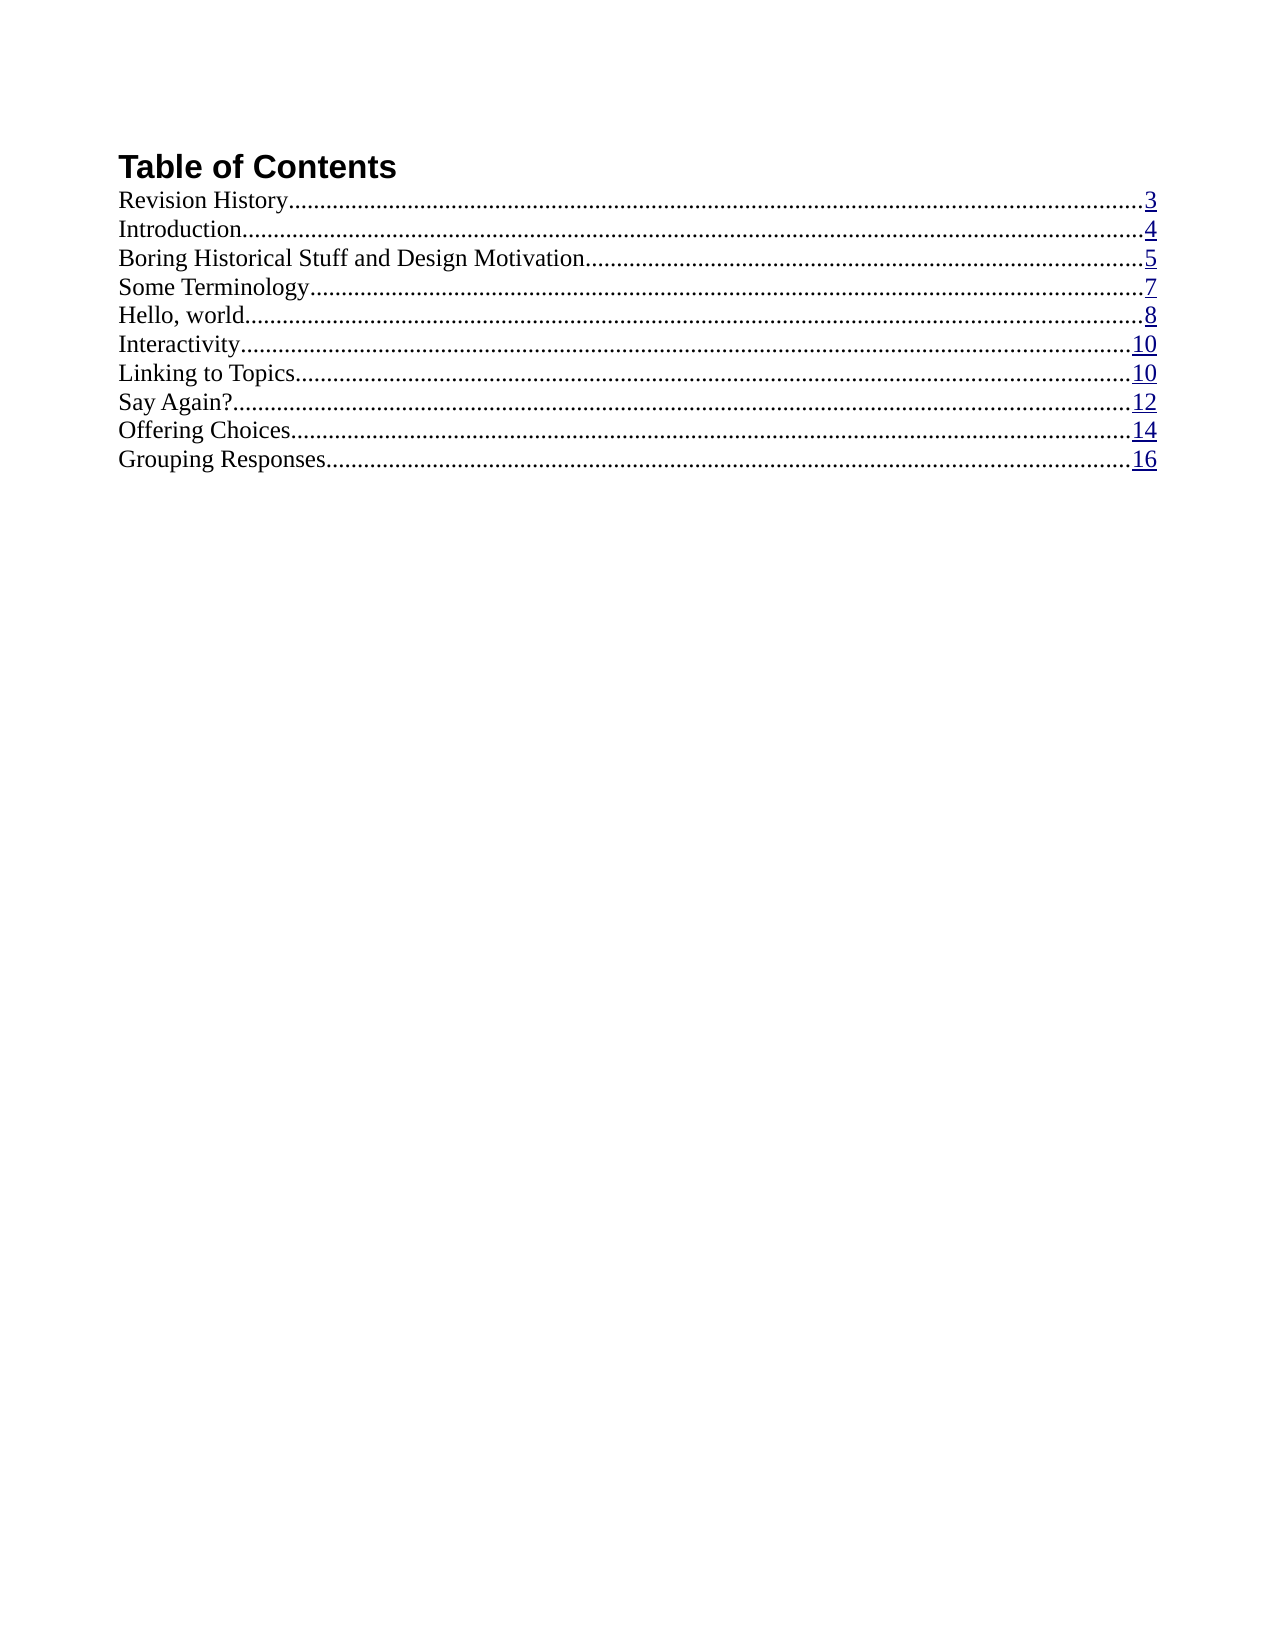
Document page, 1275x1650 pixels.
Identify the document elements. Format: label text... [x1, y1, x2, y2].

text Offering Choices 14 [118, 415, 1157, 444]
text Linking to Topics 10 [118, 358, 1157, 387]
text Introduction 4 [118, 214, 1157, 243]
text Revision History 3 [118, 185, 1157, 214]
text Hello, world 8 [118, 300, 1157, 329]
text Say Again? 12 [118, 387, 1157, 415]
text Grouping Responses 16 [118, 444, 1157, 473]
subtitle Table of Contents [118, 147, 1157, 185]
text Some Terminology 7 [118, 272, 1157, 300]
text Interactivity 10 [118, 329, 1157, 358]
text Boring Historical Stuff and Design Motivation 5 [118, 243, 1157, 272]
